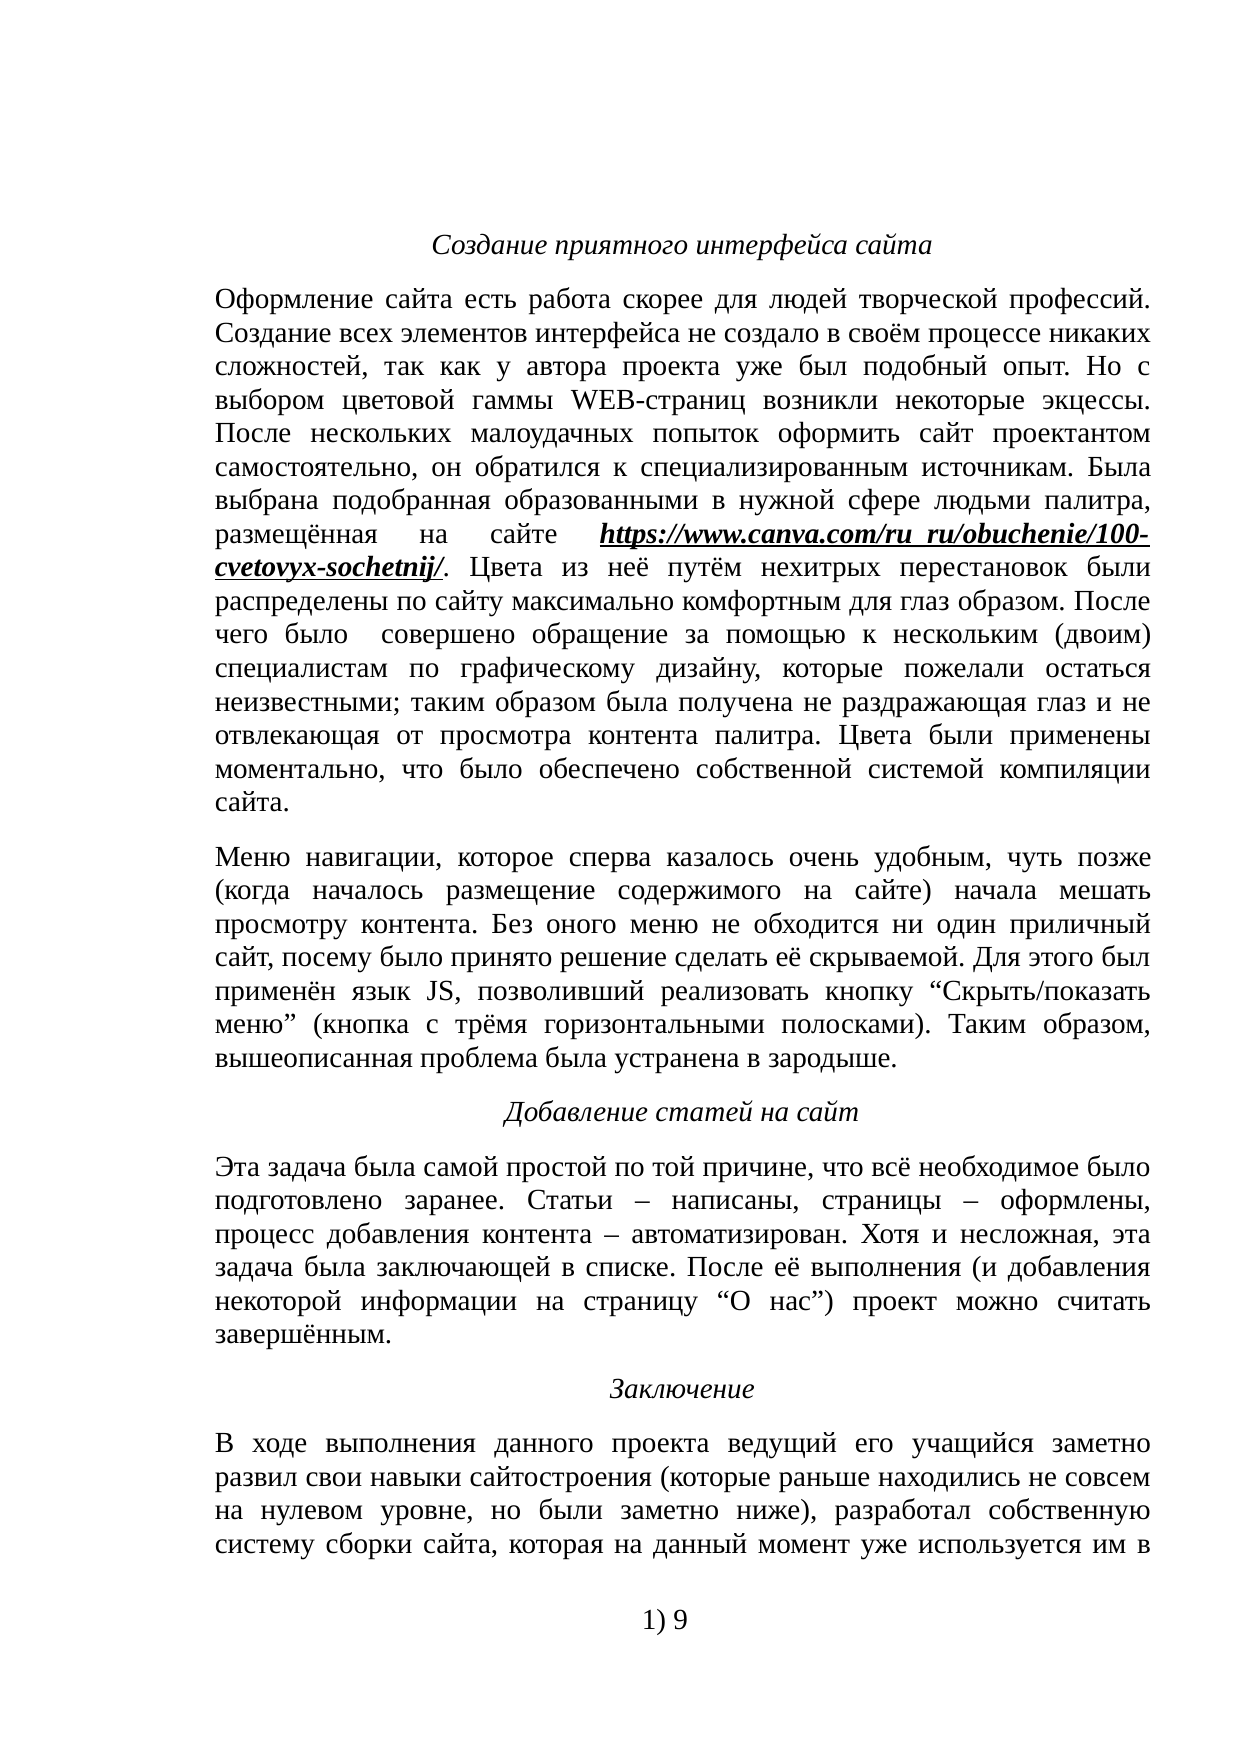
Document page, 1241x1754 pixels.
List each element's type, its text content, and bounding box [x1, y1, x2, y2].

text Оформление сайта есть работа скорее для людей творческой профессий. Создание всех элементов интерфейса не создало в своём процессе никаких сложностей, так как у автора проекта уже был подобный опыт. Но с выбором цветовой гаммы WEB-страниц возникли некоторые экцессы. После нескольких малоудачных попыток оформить сайт проектантом самостоятельно, он обратился к специализированным источникам. Была выбрана подобранная образованными в нужной сфере людьми палитра, размещённая на сайте https://www.canva.com/ru_ru/obuchenie/100-cvetovyx-sochetnij/. Цвета из неё путём нехитрых перестановок были распределены по сайту максимально комфортным для глаз образом. После чего было совершено обращение за помощью к нескольким (двоим) специалистам по графическому дизайну, которые пожелали остаться неизвестными; таким образом была получена не раздражающая глаз и не отвлекающая от просмотра контента палитра. Цвета были применены моментально, что было обеспечено собственной системой компиляции сайта. [214, 281, 1152, 818]
text Эта задача была самой простой по той причине, что всё необходимое было подготовлено заранее. Статьи – написаны, страницы – оформлены, процесс добавления контента – автоматизирован. Хотя и несложная, эта задача была заключающей в списке. После её выполнения (и добавления некоторой информации на страницу “О нас”) проект можно считать завершённым. [214, 1149, 1152, 1350]
text Меню навигации, которое сперва казалось очень удобным, чуть позже (когда началось размещение содержимого на сайте) начала мешать просмотру контента. Без оного меню не обходится ни один приличный сайт, посему было принято решение сделать её скрываемой. Для этого был применён язык JS, позволивший реализовать кнопку “Скрыть/показать меню” (кнопка с трёмя горизонтальными полосками). Таким образом, вышеописанная проблема была устранена в зародыше. [214, 839, 1152, 1073]
text В ходе выполнения данного проекта ведущий его учащийся заметно развил свои навыки сайтостроения (которые раньше находились не совсем на нулевом уровне, но были заметно ниже), разработал собственную систему сборки сайта, которая на данный момент уже используется им в [214, 1425, 1152, 1559]
text Создание приятного интерфейса сайта [214, 227, 1152, 260]
text Заключение [214, 1371, 1152, 1404]
text Добавление статей на сайт [214, 1094, 1152, 1128]
